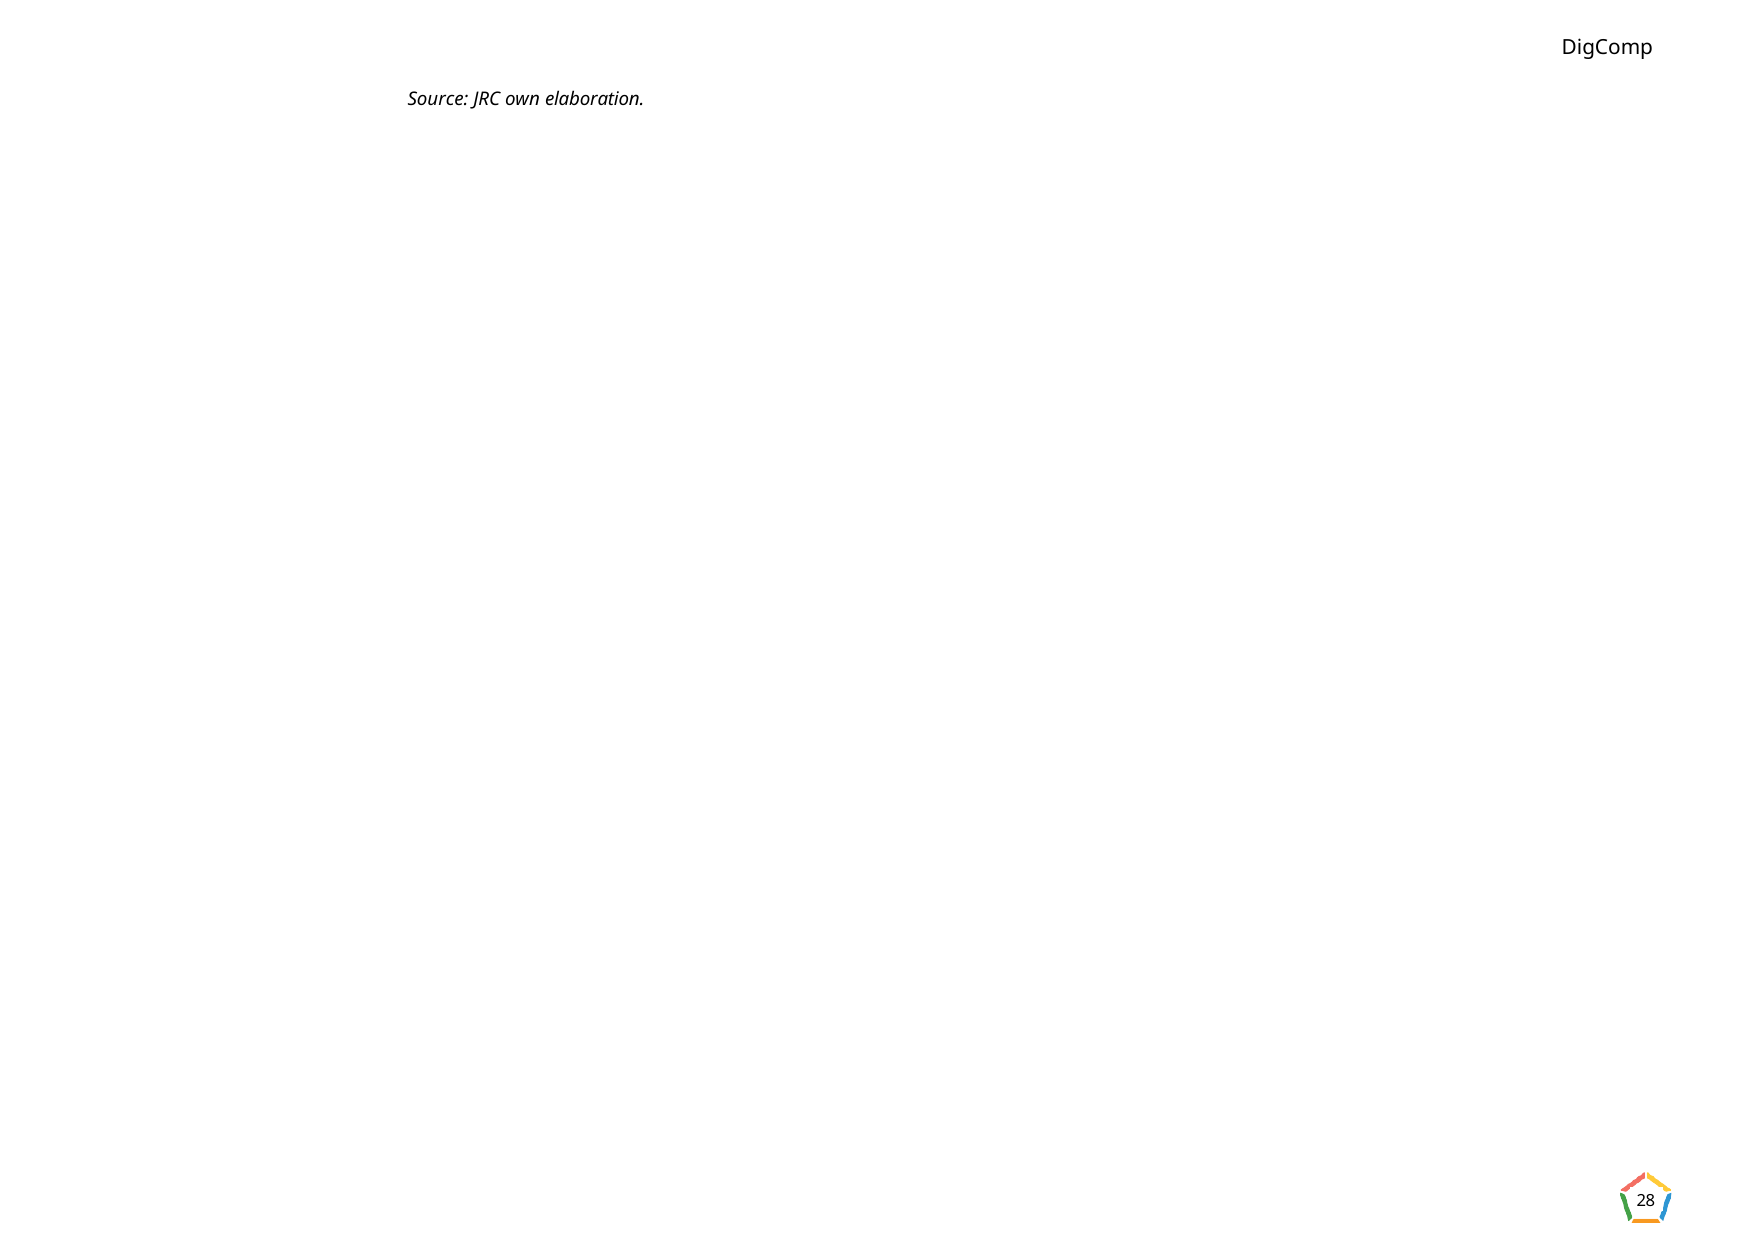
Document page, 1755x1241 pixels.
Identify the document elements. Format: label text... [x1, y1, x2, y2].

text Source: JRC own elaboration. [407, 86, 1480, 111]
